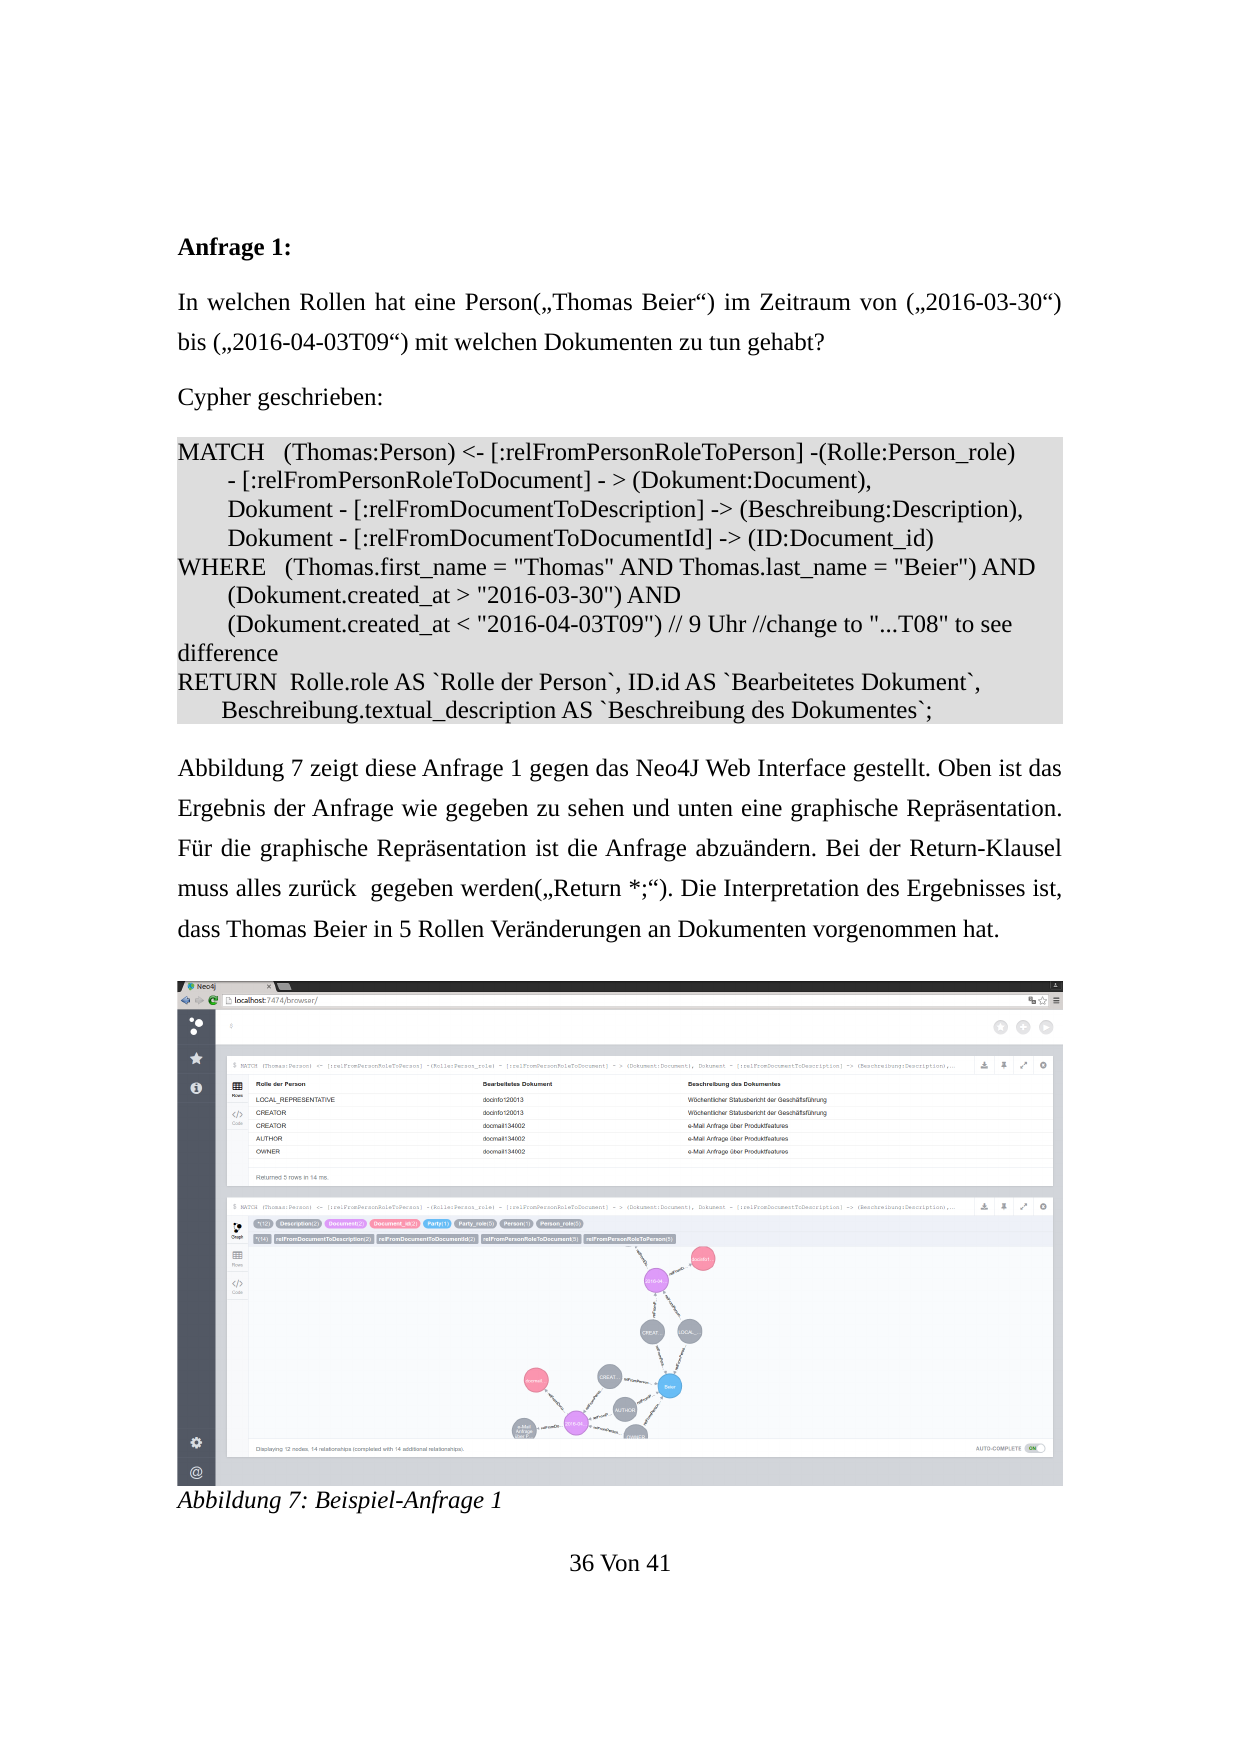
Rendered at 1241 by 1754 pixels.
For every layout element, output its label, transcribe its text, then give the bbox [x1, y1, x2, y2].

text RETURN Rolle.role AS `Rolle der Person`, ID.id AS `Bearbeitetes Dokument`, [177, 667, 1063, 695]
text - [:relFromPersonRoleToDocument] - > (Dokument:Document), [177, 465, 1063, 494]
text In welchen Rollen hat eine Person(„Thomas Beier“) im Zeitraum von („2016-03-30“) bis („2016-04-03T09“) mit welchen Dokumenten zu tun gehabt? [177, 287, 1063, 356]
text Anfrage 1: [177, 232, 1063, 261]
text MATCH (Thomas:Person) <- [:relFromPersonRoleToPerson] -(Rolle:Person_role) [177, 437, 1063, 465]
text Cypher geschrieben: [177, 382, 1063, 411]
text Beschreibung.textual_description AS `Beschreibung des Dokumentes`; [177, 695, 1063, 724]
text Dokument - [:relFromDocumentToDocumentId] -> (ID:Document_id) [177, 523, 1063, 552]
text Abbildung 7 zeigt diese Anfrage 1 gegen das Neo4J Web Interface gestellt. Oben ist das Ergebnis der Anfrage wie gegeben zu sehen und unten eine graphische Repräsentation. Für die graphische Repräsentation ist die Anfrage abzuändern. Bei der Return-Klausel muss alles zurück gegeben werden(„Return *;“). Die Interpretation des Ergebnisses ist, dass Thomas Beier in 5 Rollen Veränderungen an Dokumenten vorgenommen hat. [177, 753, 1063, 942]
text Dokument - [:relFromDocumentToDescription] -> (Beschreibung:Description), [177, 494, 1063, 523]
text Abbildung 7: Beispiel-Anfrage 1 [177, 1486, 1063, 1514]
text (Dokument.created_at > "2016-03-30") AND [177, 580, 1063, 609]
text WHERE (Thomas.first_name = "Thomas" AND Thomas.last_name = "Beier") AND [177, 552, 1063, 580]
picture [177, 981, 1063, 1486]
text (Dokument.created_at < "2016-04-03T09") // 9 Uhr //change to "...T08" to see difference [177, 609, 1063, 667]
